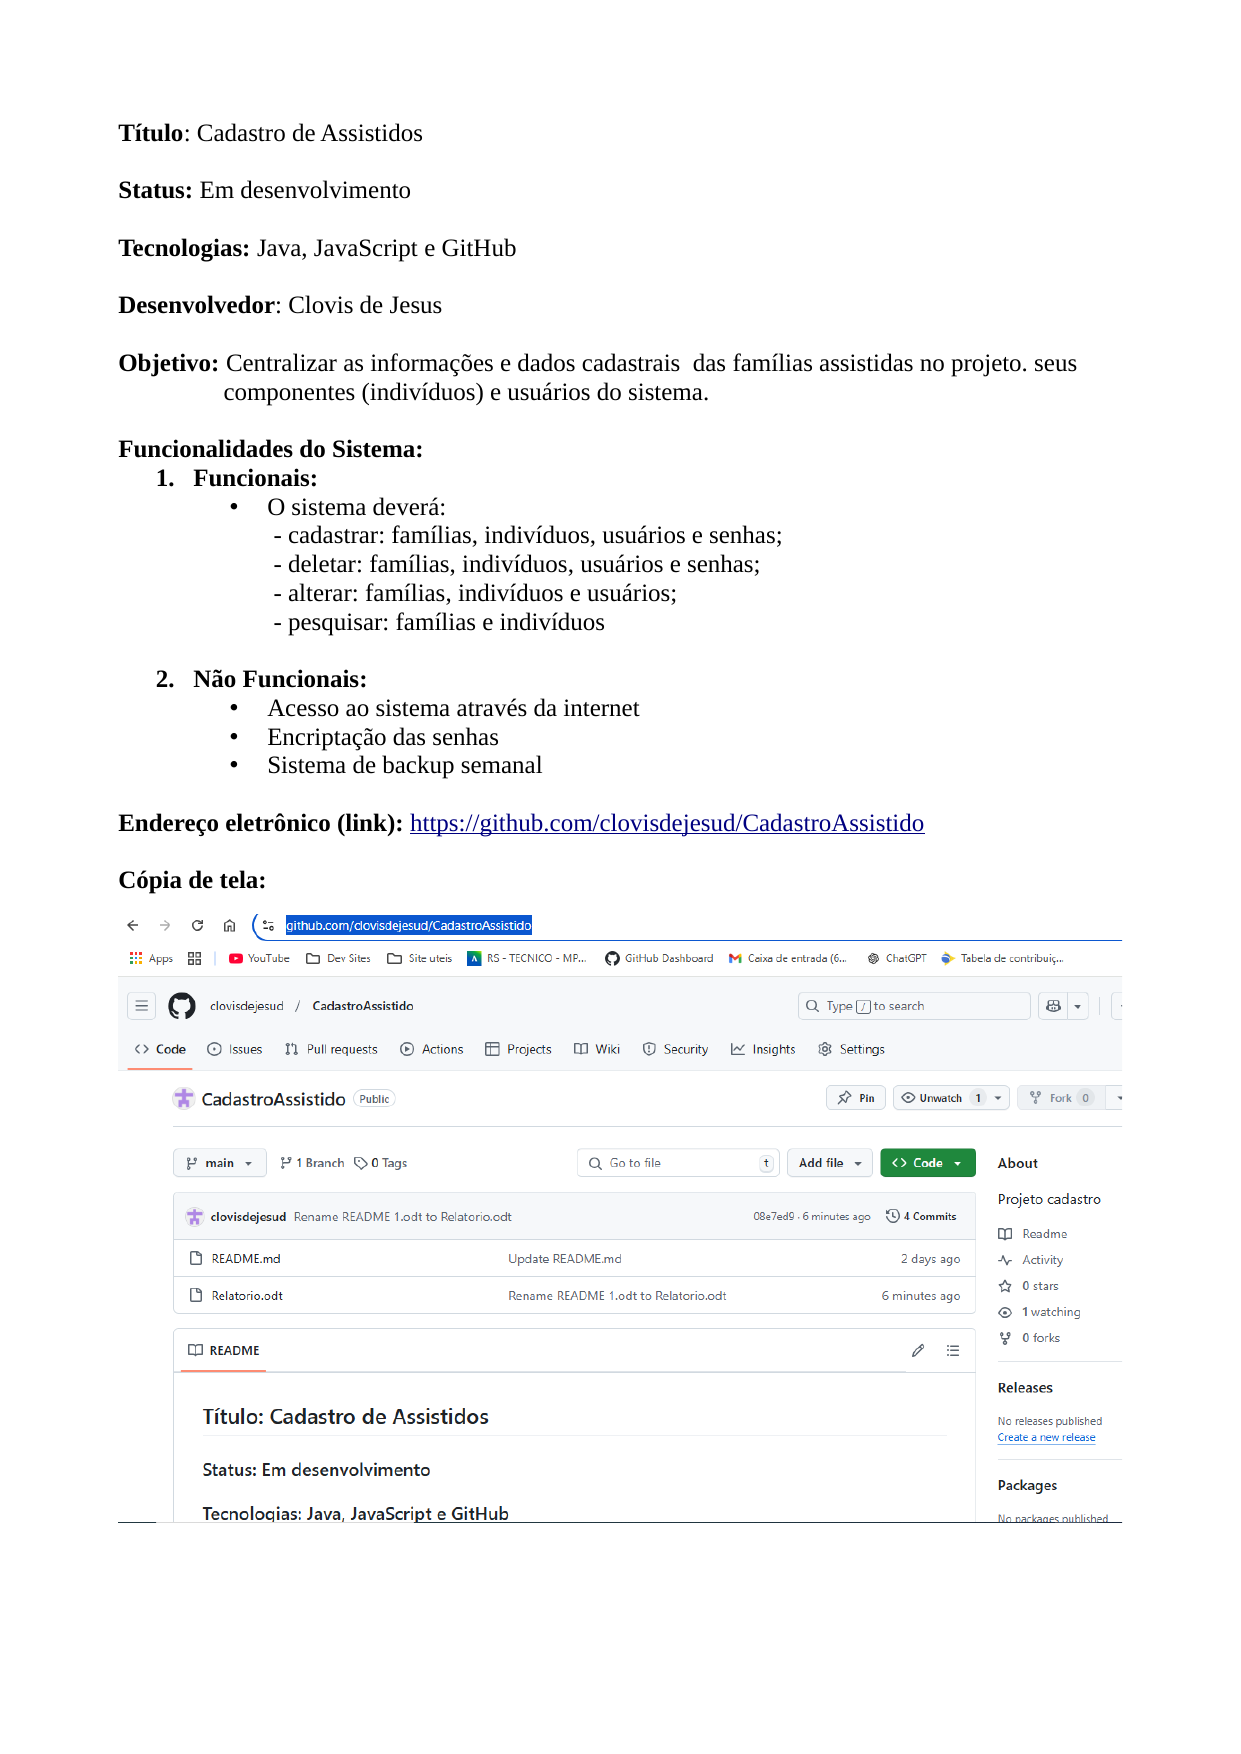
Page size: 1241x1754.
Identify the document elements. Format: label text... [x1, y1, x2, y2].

text Endereço eletrônico (link): https://github.com/clovisdejesud/CadastroAssistido [118, 808, 1122, 837]
text Objetivo: Centralizar as informações e dados cadastrais das famílias assistidas no projeto. seus componentes (indivíduos) e usuários do sistema. [118, 348, 1122, 406]
text Status: Em desenvolvimento [118, 176, 1122, 204]
text Funcionalidades do Sistema: [118, 434, 1122, 463]
list - pesquisar: famílias e indivíduos [229, 607, 1122, 636]
text Título: Cadastro de Assistidos [118, 118, 1122, 147]
list - alterar: famílias, indivíduos e usuários; [229, 578, 1122, 607]
list O sistema deverá: [229, 492, 1122, 521]
text Tecnologias: Java, JavaScript e GitHub [118, 233, 1122, 262]
list - deletar: famílias, indivíduos, usuários e senhas; [229, 549, 1122, 578]
list Acesso ao sistema através da internet [229, 693, 1122, 722]
text Cópia de tela: [118, 866, 1122, 894]
list Sistema de backup semanal [229, 751, 1122, 779]
list Não Funcionais: [156, 664, 1122, 693]
picture [118, 914, 1123, 1523]
text Desenvolvedor: Clovis de Jesus [118, 291, 1122, 319]
list - cadastrar: famílias, indivíduos, usuários e senhas; [229, 521, 1122, 549]
list Encriptação das senhas [229, 722, 1122, 751]
list Funcionais: [156, 463, 1122, 492]
